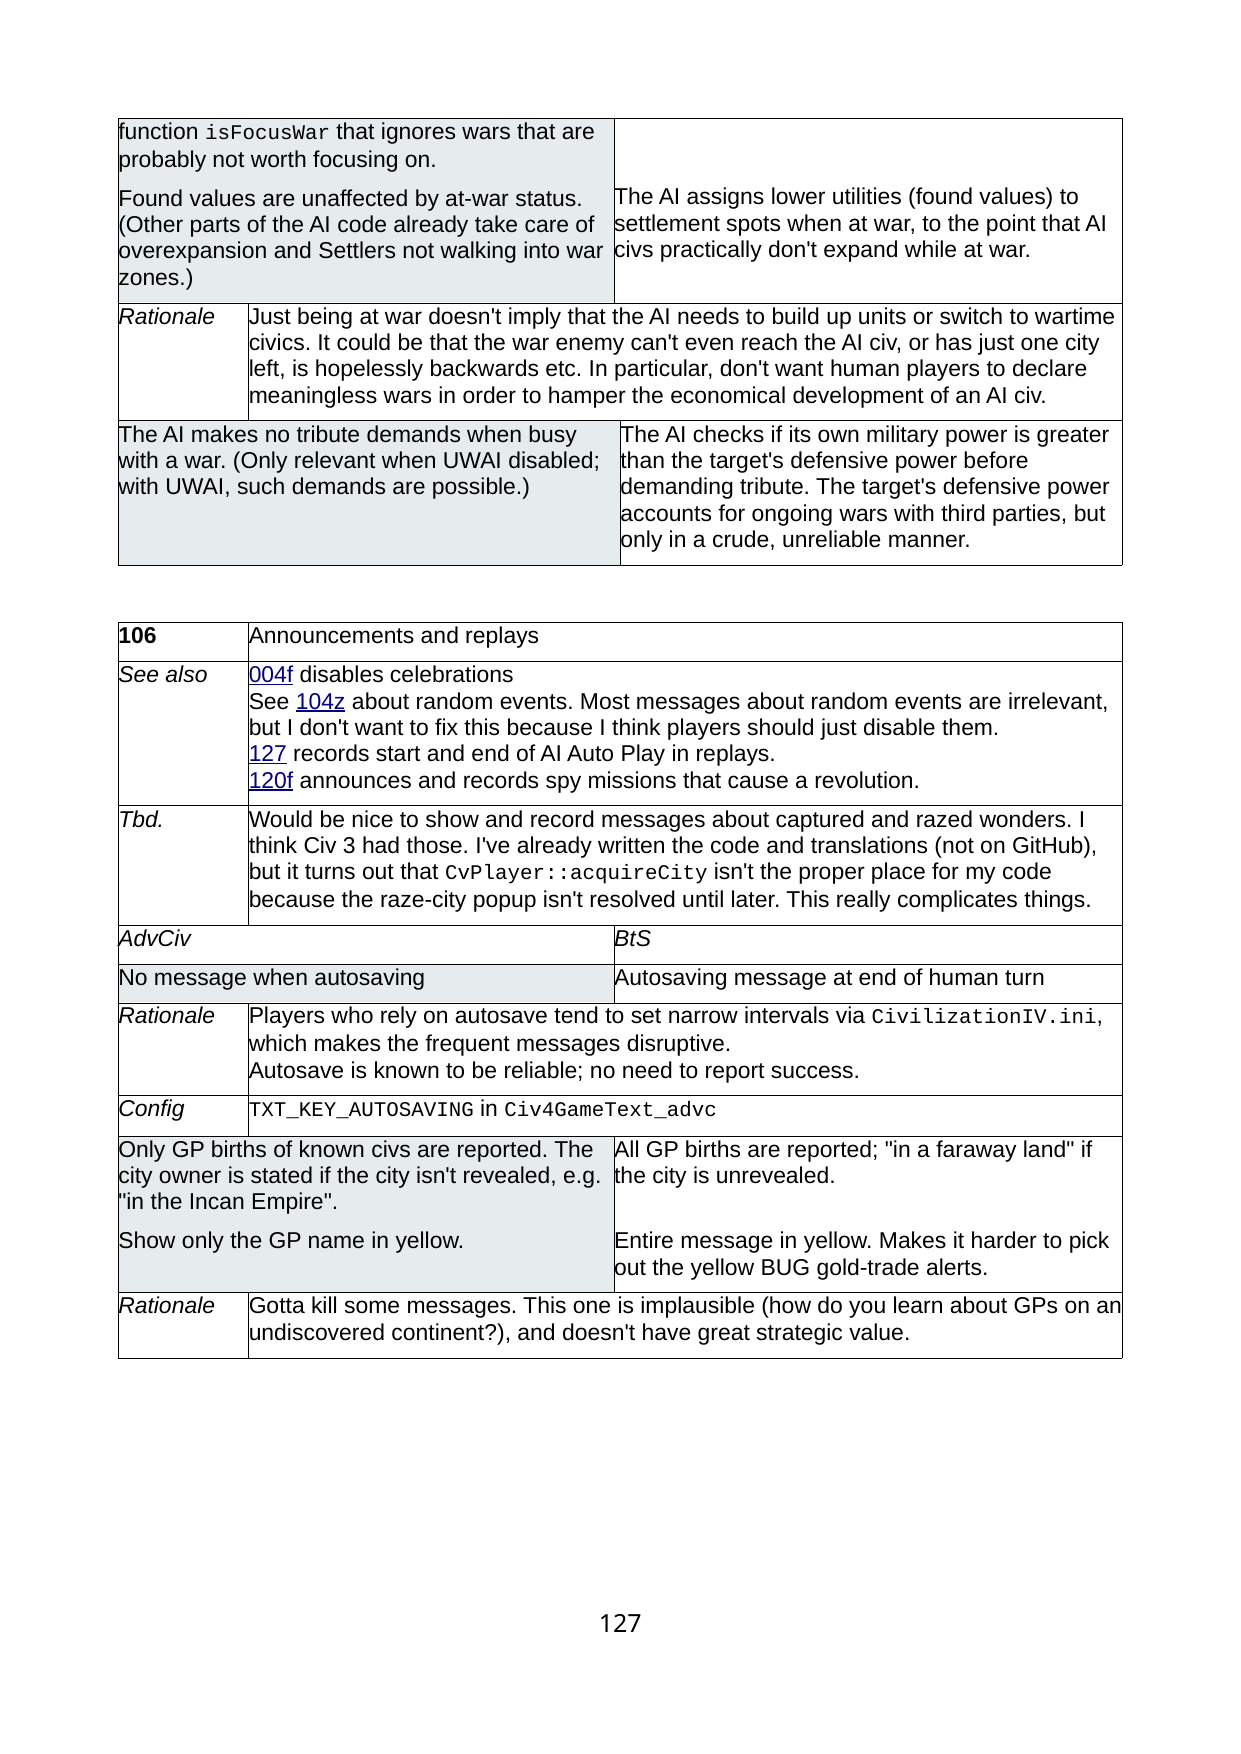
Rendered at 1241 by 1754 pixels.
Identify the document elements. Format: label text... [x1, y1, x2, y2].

table_header Announcements and replays [249, 623, 1122, 661]
table_cell The AI makes no tribute demands when busy with a war. (Only relevant when UWAI disabled; with UWAI, such demands are possible.) [119, 421, 620, 565]
table_cell The AI assigns lower utilities (found values) to settlement spots when at war, to the point that AI civs practically don't expand while at war. [615, 119, 1122, 302]
table_cell See also [119, 662, 248, 805]
table_cell Autosaving message at end of human turn [615, 965, 1122, 1002]
table_header 106 [119, 623, 248, 661]
table_cell All GP births are reported; "in a faraway land" if the city is unrevealed. Entire message in yellow. Makes it harder to pick out the yellow BUG gold-trade alerts. [615, 1137, 1122, 1292]
table_cell No message when autosaving [119, 965, 614, 1002]
table_cell 004f disables celebrations See 104z about random events. Most messages about random events are irrelevant, but I don't want to fix this because I think players should just disable them. 127 records start and end of AI Auto Play in replays. 120f announces and records spy missions that cause a revolution. [249, 662, 1122, 805]
table_cell Config [119, 1096, 248, 1136]
table_cell Only GP births of known civs are reported. The city owner is stated if the city isn't revealed, e.g. "in the Incan Empire". Show only the GP name in yellow. [119, 1137, 614, 1292]
table_cell Rationale [119, 1293, 248, 1357]
table_cell AdvCiv [119, 926, 614, 963]
table_cell Rationale [119, 304, 248, 420]
table_cell Gotta kill some messages. This one is implausible (how do you learn about GPs on an undiscovered continent?), and doesn't have great strategic value. [249, 1293, 1122, 1357]
table_cell TXT_KEY_AUTOSAVING in Civ4GameText_advc [249, 1096, 1122, 1136]
table_cell Players who rely on autosave tend to set narrow intervals via CivilizationIV.ini, which makes the frequent messages disruptive. Autosave is known to be reliable; no need to report success. [249, 1004, 1122, 1095]
table_cell Rationale [119, 1004, 248, 1095]
table_cell Tbd. [119, 806, 248, 925]
table_cell The AI checks if its own military power is greater than the target's defensive power before demanding tribute. The target's defensive power accounts for ongoing wars with third parties, but only in a crude, unreliable manner. [621, 421, 1122, 565]
table_cell Just being at war doesn't imply that the AI needs to build up units or switch to wartime civics. It could be that the war enemy can't even reach the AI civ, or has just one city left, is hopelessly backwards etc. In particular, don't want human players to declare meaningless wars in order to hamper the economical development of an AI civ. [249, 304, 1122, 420]
table_cell BtS [615, 926, 1122, 963]
table_cell Would be nice to show and record messages about captured and razed wonders. I think Civ 3 had those. I've already written the code and translations (not on GitHub), but it turns out that CvPlayer::acquireCity isn't the proper place for my code because the raze-city popup isn't resolved until later. This really complicates things. [249, 806, 1122, 925]
table_cell function isFocusWar that ignores wars that are probably not worth focusing on. Found values are unaffected by at-war status. (Other parts of the AI code already take care of overexpansion and Settlers not walking into war zones.) [119, 119, 614, 302]
